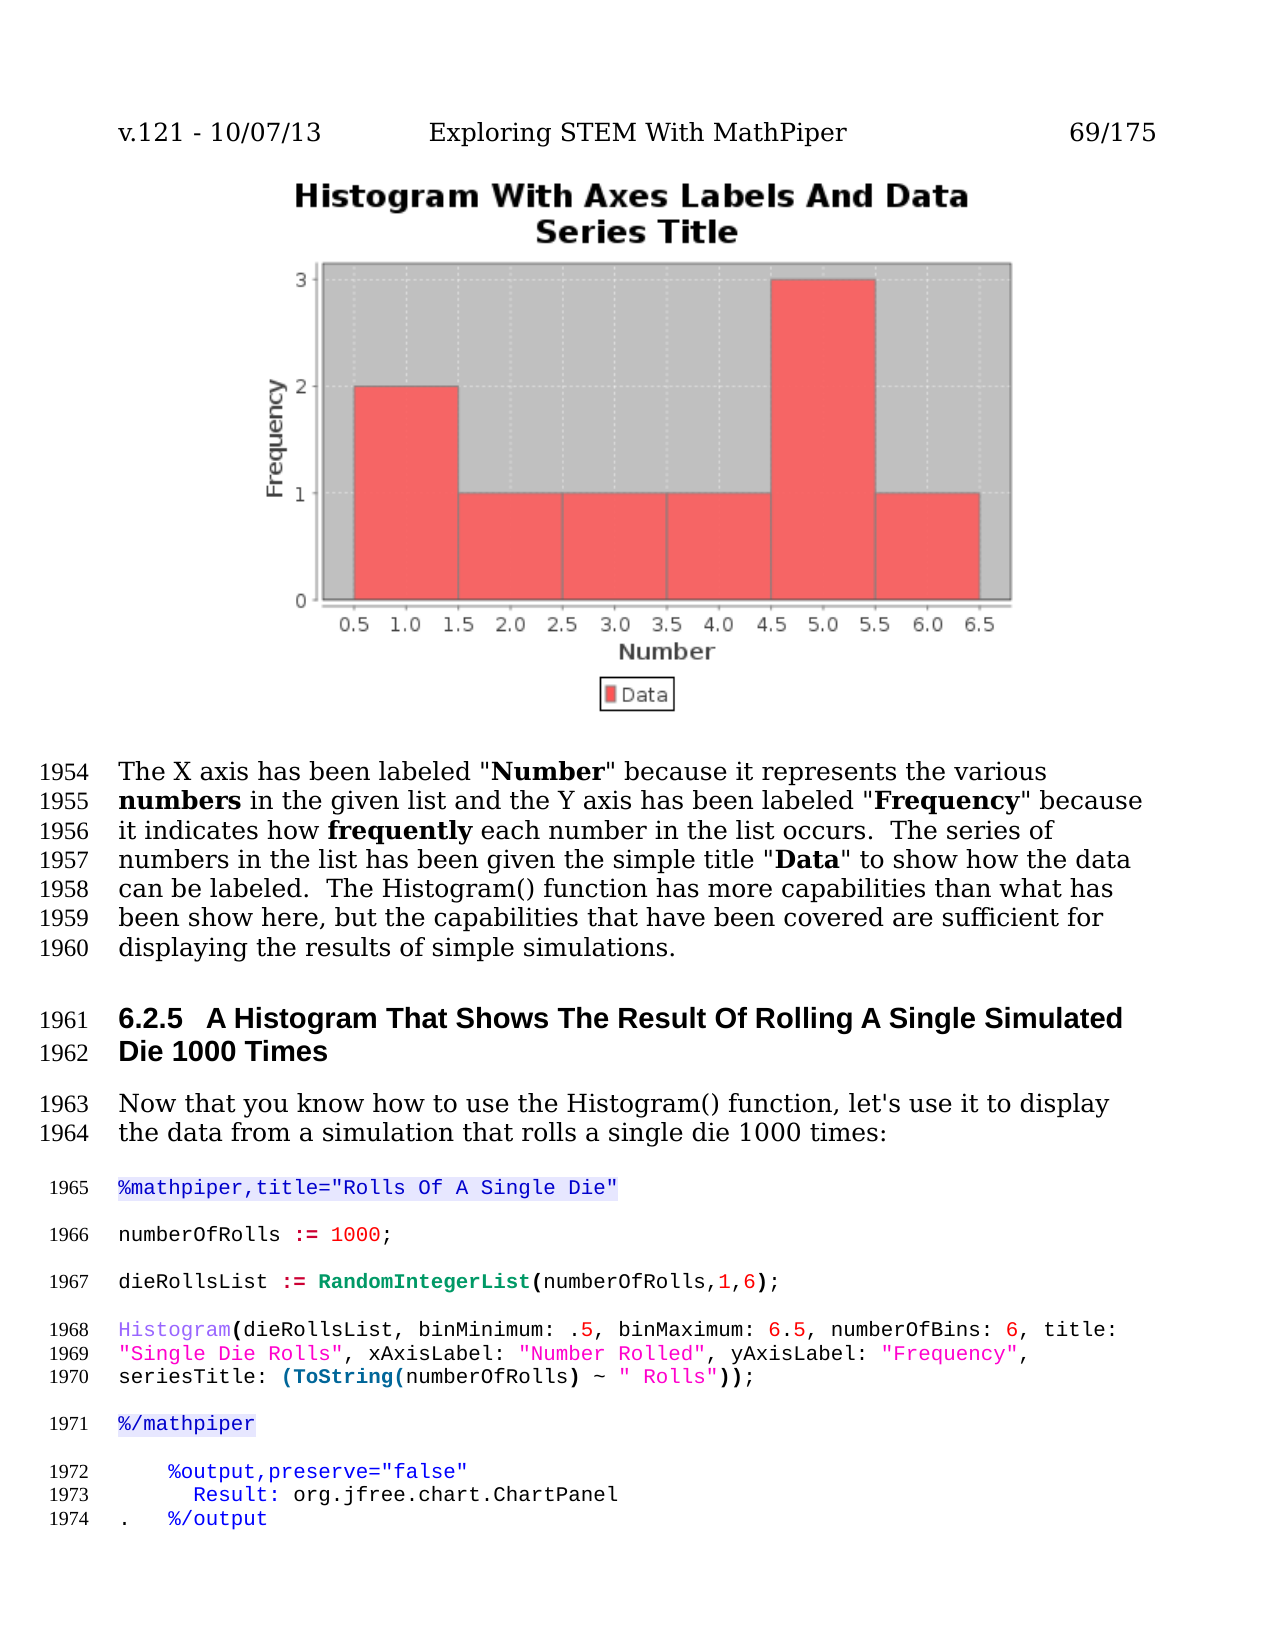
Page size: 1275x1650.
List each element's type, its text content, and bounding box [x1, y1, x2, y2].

text The X axis has been labeled "Number" because it represents the various numbers in the given list and the Y axis has been labeled "Frequency" because it indicates how frequently each number in the list occurs. The series of numbers in the list has been given the simple title "Data" to show how the data can be labeled. The Histogram() function has more capabilities than what has been show here, but the capabilities that have been covered are sufficient for displaying the results of simple simulations. [118, 757, 1157, 962]
text dieRollsList := RandomIntegerList(numberOfRolls,1,6); [118, 1272, 1157, 1295]
text %output,preserve="false" [118, 1461, 1157, 1484]
text numberOfRolls := 1000; [118, 1224, 1157, 1248]
text Result: org.jfree.chart.ChartPanel [118, 1484, 1157, 1508]
text Histogram(dieRollsList, binMinimum: .5, binMaximum: 6.5, numberOfBins: 6, title: "Single Die Rolls", xAxisLabel: "Number Rolled", yAxisLabel: "Frequency", seriesTitle: (ToString(numberOfRolls) ~ " Rolls")); [118, 1319, 1157, 1390]
subtitle A Histogram That Shows The Result Of Rolling A Single Simulated Die 1000 Times [118, 1001, 1157, 1068]
text %mathpiper,title="Rolls Of A Single Die" [118, 1177, 1157, 1201]
picture [245, 176, 1030, 713]
text Now that you know how to use the Histogram() function, let's use it to display the data from a simulation that rolls a single die 1000 times: [118, 1089, 1157, 1147]
text . %/output [118, 1508, 1157, 1532]
text %/mathpiper [118, 1413, 1157, 1437]
